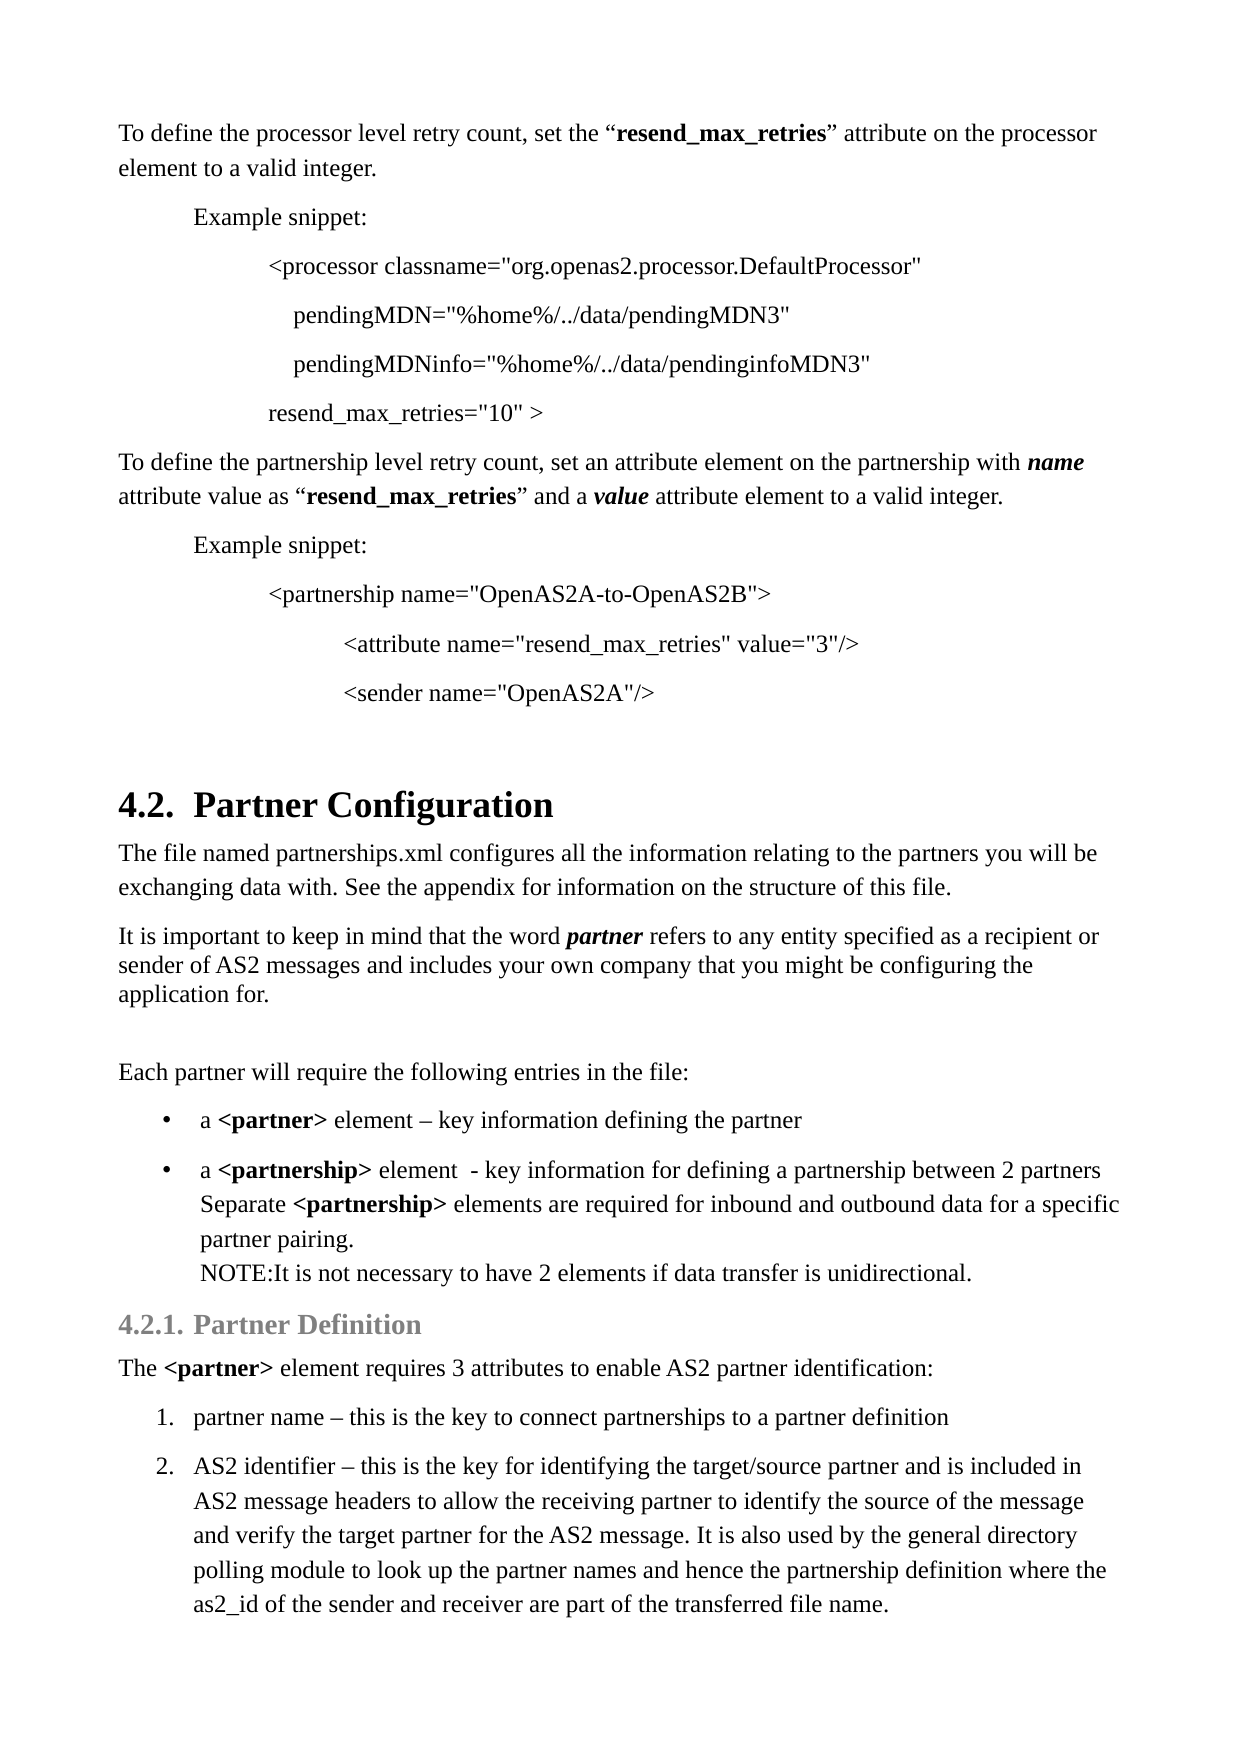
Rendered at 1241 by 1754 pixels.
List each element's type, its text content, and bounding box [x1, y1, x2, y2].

text resend_max_retries="10" > [193, 398, 1122, 427]
text Example snippet: [193, 202, 1122, 230]
list a <partnership> element - key information for defining a partnership between 2 partners Separate <partnership> elements are required for inbound and outbound data for a specific partner pairing. NOTE:It is not necessary to have 2 elements if data transfer is unidirectional. [162, 1155, 1122, 1287]
text pendingMDN="%home%/../data/pendingMDN3" [193, 300, 1122, 328]
text <sender name="OpenAS2A"/> [193, 678, 1122, 706]
text It is important to keep in mind that the word partner refers to any entity specified as a recipient or sender of AS2 messages and includes your own company that you might be configuring the application for. [118, 921, 1122, 1007]
text To define the processor level retry count, set the “resend_max_retries” attribute on the processor element to a valid integer. [118, 118, 1122, 181]
text The file named partnerships.xml configures all the information relating to the partners you will be exchanging data with. See the appendix for information on the structure of this file. [118, 838, 1122, 901]
text Each partner will require the following entries in the file: [118, 1057, 1122, 1085]
text Example snippet: [193, 531, 1122, 559]
text pendingMDNinfo="%home%/../data/pendinginfoMDN3" [193, 349, 1122, 378]
subtitle Partner Configuration [118, 782, 1122, 825]
list a <partner> element – key information defining the partner [162, 1106, 1122, 1134]
text <attribute name="resend_max_retries" value="3"/> [193, 629, 1122, 657]
list partner name – this is the key to connect partnerships to a partner definition [156, 1402, 1122, 1431]
text <partnership name="OpenAS2A-to-OpenAS2B"> [193, 579, 1122, 608]
text The <partner> element requires 3 attributes to enable AS2 partner identification: [118, 1353, 1122, 1382]
list AS2 identifier – this is the key for identifying the target/source partner and is included in AS2 message headers to allow the receiving partner to identify the source of the message and verify the target partner for the AS2 message. It is also used by the general directory polling module to look up the partner names and hence the partnership definition where the as2_id of the sender and receiver are part of the transferred file name. [156, 1451, 1122, 1618]
text <processor classname="org.openas2.processor.DefaultProcessor" [193, 251, 1122, 279]
text To define the partnership level retry count, set an attribute element on the partnership with name attribute value as “resend_max_retries” and a value attribute element to a valid integer. [118, 447, 1122, 510]
subtitle Partner Definition [118, 1307, 1122, 1341]
